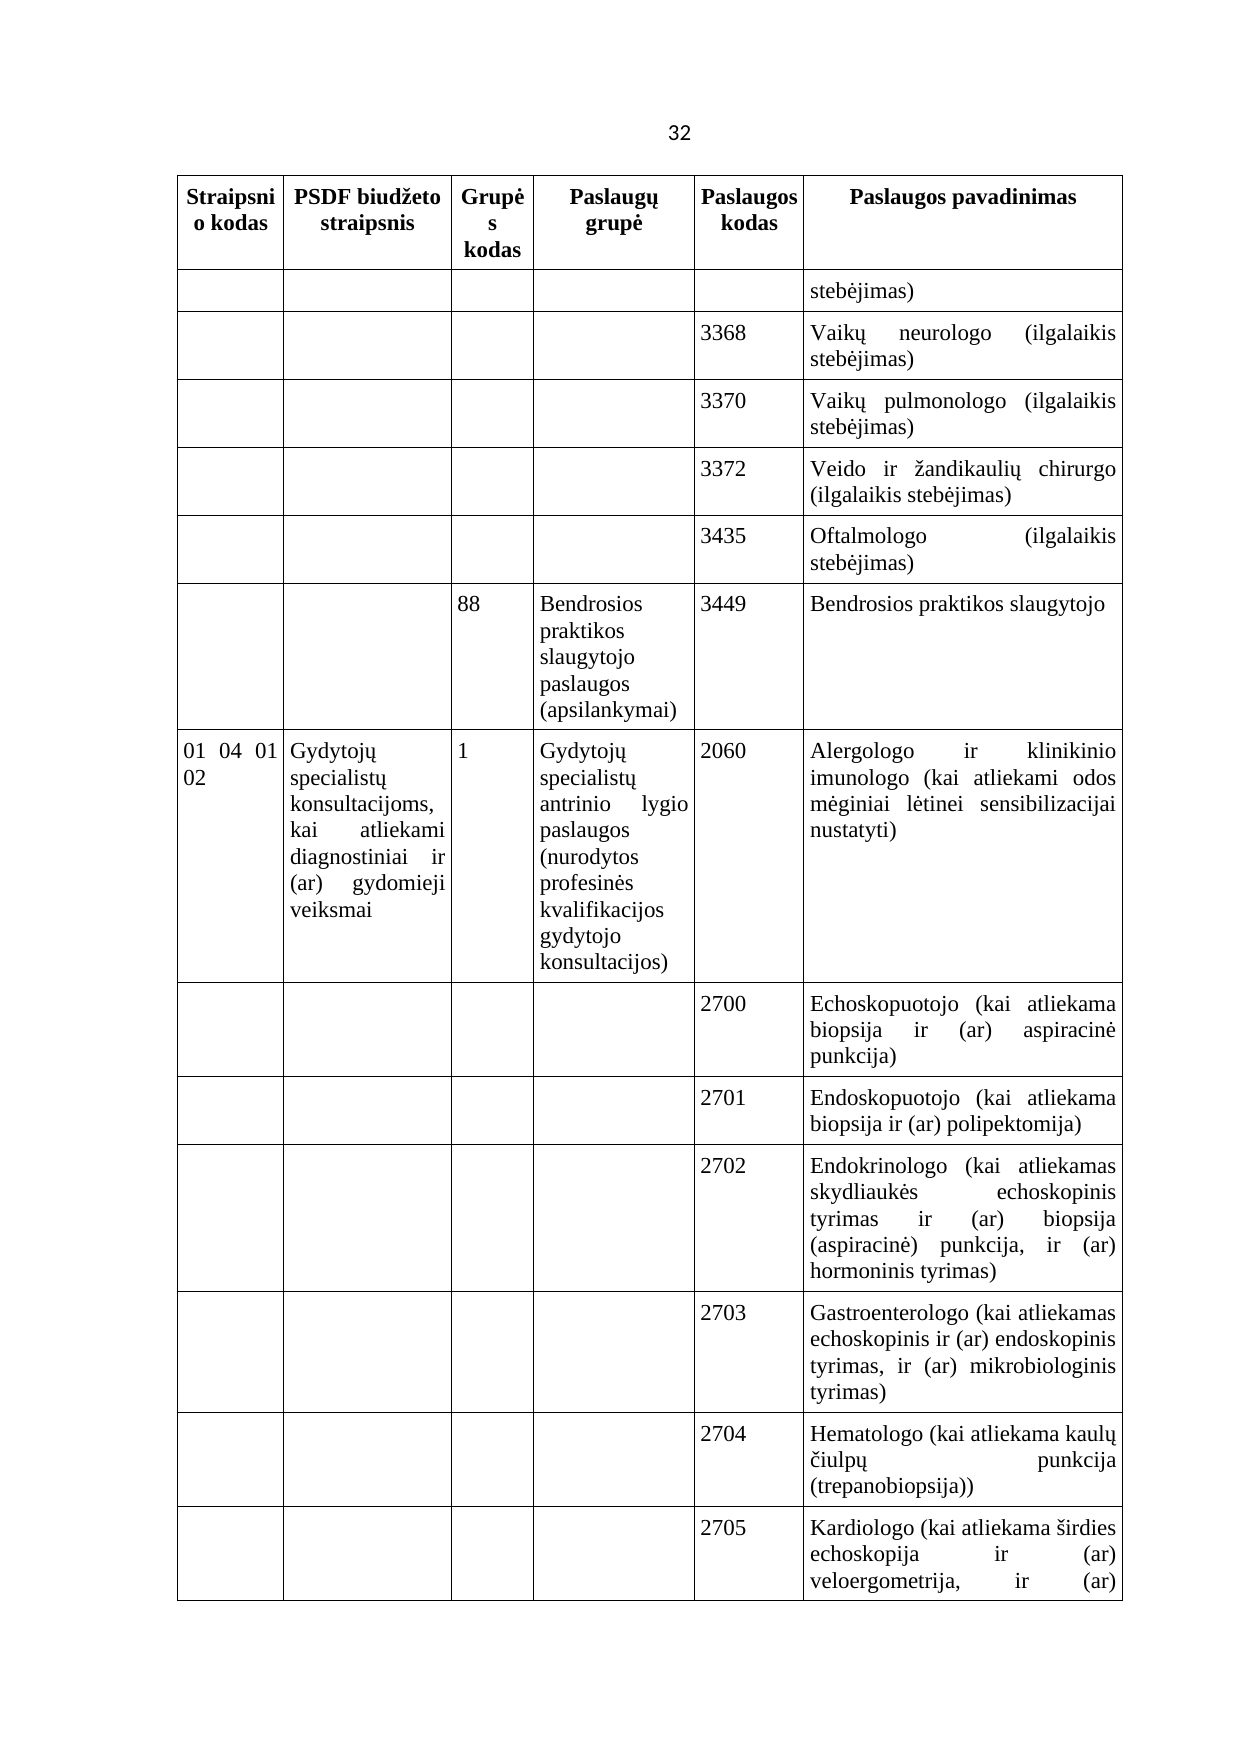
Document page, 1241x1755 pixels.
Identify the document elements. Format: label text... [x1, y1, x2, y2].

table_cell [452, 1507, 533, 1600]
table_cell [284, 1077, 451, 1144]
table_cell Oftalmologo (ilgalaikis stebėjimas) [804, 516, 1122, 582]
table_cell 2704 [695, 1413, 803, 1506]
table_cell Kardiologo (kai atliekama širdies echoskopija ir (ar) veloergometrija, ir (ar) [804, 1507, 1122, 1600]
table_cell Bendrosios praktikos slaugytojo [804, 584, 1122, 729]
table_cell [534, 1077, 694, 1144]
table_cell [178, 448, 283, 514]
table_cell 2705 [695, 1507, 803, 1600]
table_cell 2703 [695, 1292, 803, 1412]
table_cell 2060 [695, 730, 803, 982]
table_cell [178, 1507, 283, 1600]
table_cell Endokrinologo (kai atliekamas skydliaukės echoskopinis tyrimas ir (ar) biopsija (aspiracinė) punkcija, ir (ar) hormoninis tyrimas) [804, 1145, 1122, 1291]
table_cell 3370 [695, 380, 803, 447]
table_cell Bendrosios praktikos slaugytojo paslaugos (apsilankymai) [534, 584, 694, 729]
table_cell 2702 [695, 1145, 803, 1291]
table_cell [695, 270, 803, 311]
table_cell [284, 983, 451, 1076]
table_cell [284, 1292, 451, 1412]
table_cell [452, 983, 533, 1076]
table_cell 2701 [695, 1077, 803, 1144]
table_cell [284, 1507, 451, 1600]
table_cell 3372 [695, 448, 803, 514]
table_cell 1 [452, 730, 533, 982]
table_header Straipsnio kodas [178, 176, 283, 269]
table_cell Vaikų neurologo (ilgalaikis stebėjimas) [804, 312, 1122, 379]
table_header Paslaugos pavadinimas [804, 176, 1122, 269]
table_cell [284, 270, 451, 311]
table_header Grupės kodas [452, 176, 533, 269]
table_cell [452, 1145, 533, 1291]
table_cell [534, 1145, 694, 1291]
table_cell [284, 1413, 451, 1506]
table_cell 01 04 01 02 [178, 730, 283, 982]
table_cell Alergologo ir klinikinio imunologo (kai atliekami odos mėginiai lėtinei sensibilizacijai nustatyti) [804, 730, 1122, 982]
table_cell [178, 1145, 283, 1291]
table_cell [534, 270, 694, 311]
table_cell [534, 516, 694, 582]
table_cell Hematologo (kai atliekama kaulų čiulpų punkcija (trepanobiopsija)) [804, 1413, 1122, 1506]
table_cell [534, 312, 694, 379]
table_cell [534, 1507, 694, 1600]
table_cell [534, 448, 694, 514]
table_cell [178, 584, 283, 729]
table_header Paslaugos kodas [695, 176, 803, 269]
table_cell Vaikų pulmonologo (ilgalaikis stebėjimas) [804, 380, 1122, 447]
table_cell 3368 [695, 312, 803, 379]
table_cell [178, 1077, 283, 1144]
table_cell [452, 1077, 533, 1144]
table_header Paslaugų grupė [534, 176, 694, 269]
table_cell [284, 1145, 451, 1291]
table_cell [178, 516, 283, 582]
table_cell Gydytojų specialistų antrinio lygio paslaugos (nurodytos profesinės kvalifikacijos gydytojo konsultacijos) [534, 730, 694, 982]
table_cell 3449 [695, 584, 803, 729]
table_cell Gastroenterologo (kai atliekamas echoskopinis ir (ar) endoskopinis tyrimas, ir (ar) mikrobiologinis tyrimas) [804, 1292, 1122, 1412]
table_cell [534, 1292, 694, 1412]
table_cell [452, 448, 533, 514]
table_cell [534, 1413, 694, 1506]
table_cell [452, 312, 533, 379]
table_header PSDF biudžeto straipsnis [284, 176, 451, 269]
table_cell stebėjimas) [804, 270, 1122, 311]
table_cell [452, 516, 533, 582]
table_cell Veido ir žandikaulių chirurgo (ilgalaikis stebėjimas) [804, 448, 1122, 514]
table_cell [452, 380, 533, 447]
table_cell 88 [452, 584, 533, 729]
table_cell [452, 270, 533, 311]
table_cell [534, 380, 694, 447]
table_cell [284, 312, 451, 379]
table_cell Endoskopuotojo (kai atliekama biopsija ir (ar) polipektomija) [804, 1077, 1122, 1144]
table_cell [284, 516, 451, 582]
table_cell [284, 584, 451, 729]
table_cell [534, 983, 694, 1076]
table_cell 3435 [695, 516, 803, 582]
table_cell [178, 270, 283, 311]
table_cell [452, 1292, 533, 1412]
table_cell [284, 380, 451, 447]
table_cell 2700 [695, 983, 803, 1076]
table_cell [178, 312, 283, 379]
table_cell Gydytojų specialistų konsultacijoms, kai atliekami diagnostiniai ir (ar) gydomieji veiksmai [284, 730, 451, 982]
table_cell [178, 380, 283, 447]
table_cell [178, 1413, 283, 1506]
table_cell [178, 1292, 283, 1412]
table_cell [284, 448, 451, 514]
table_cell [452, 1413, 533, 1506]
table_cell [178, 983, 283, 1076]
table_cell Echoskopuotojo (kai atliekama biopsija ir (ar) aspiracinė punkcija) [804, 983, 1122, 1076]
